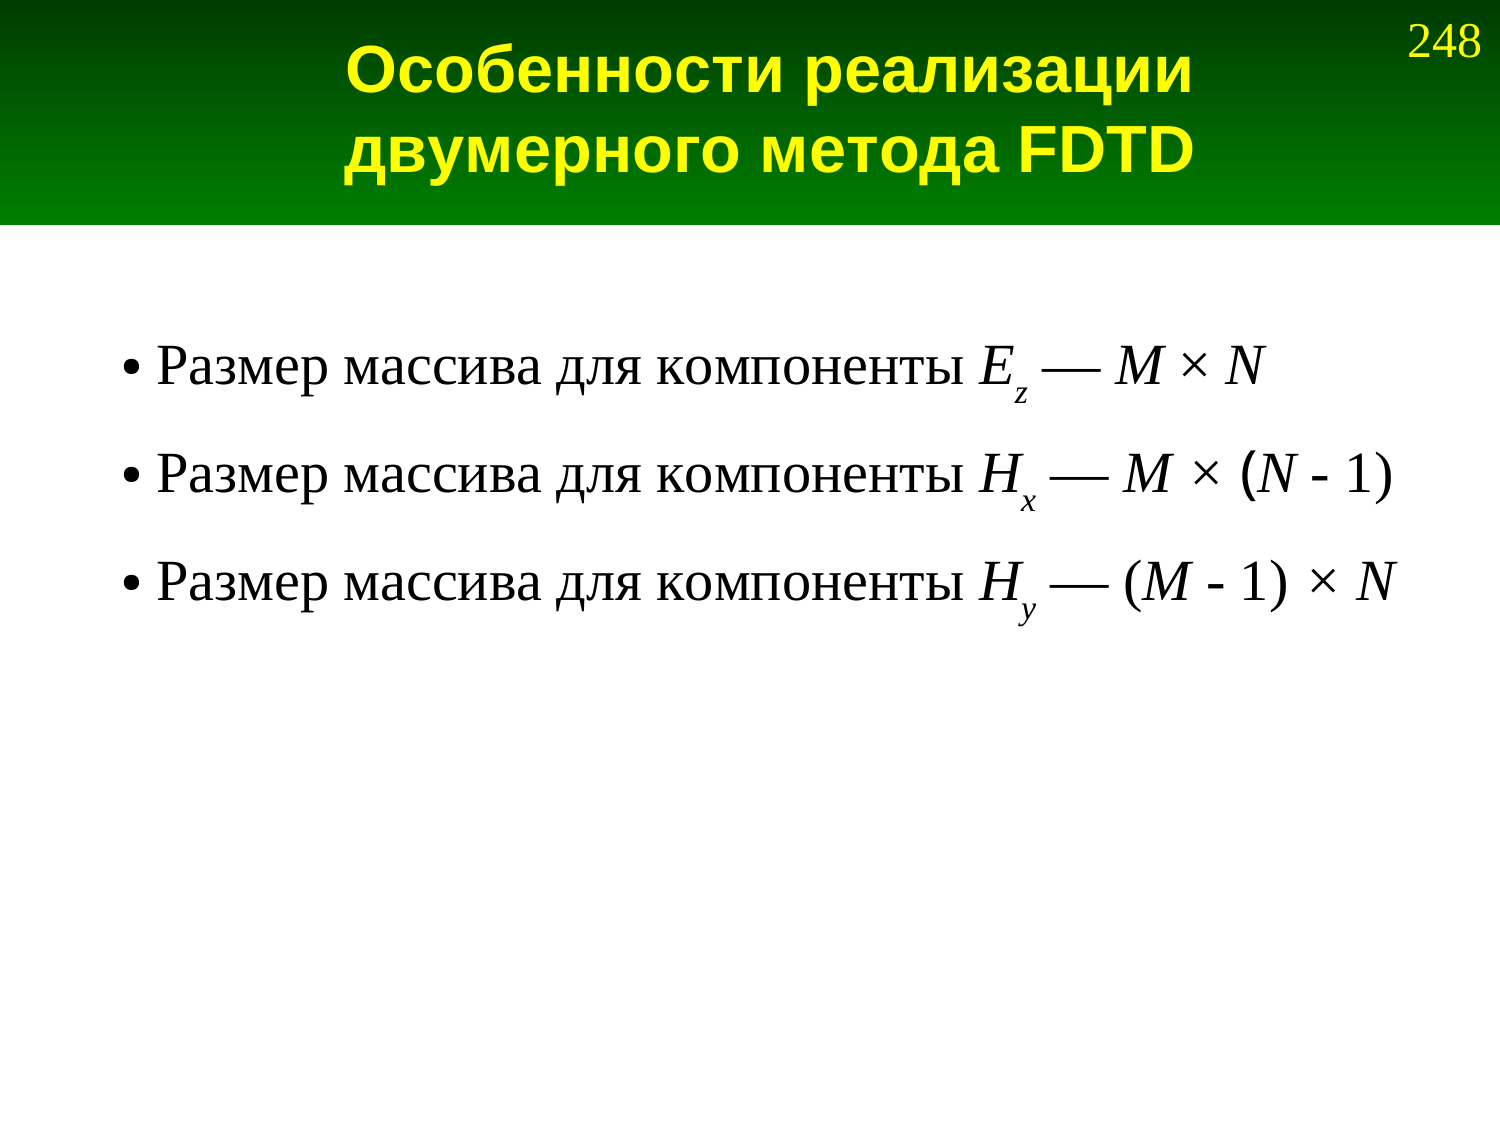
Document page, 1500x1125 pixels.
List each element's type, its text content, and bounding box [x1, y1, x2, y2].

title Особенности реализации двумерного метода FDTD [100, 7, 1441, 204]
text_box Размер массива для компоненты Ez — M × N Размер массива для компоненты Hx — M × (N - 1) Размер массива для компоненты Hy — (M - 1) × N [106, 318, 1411, 634]
